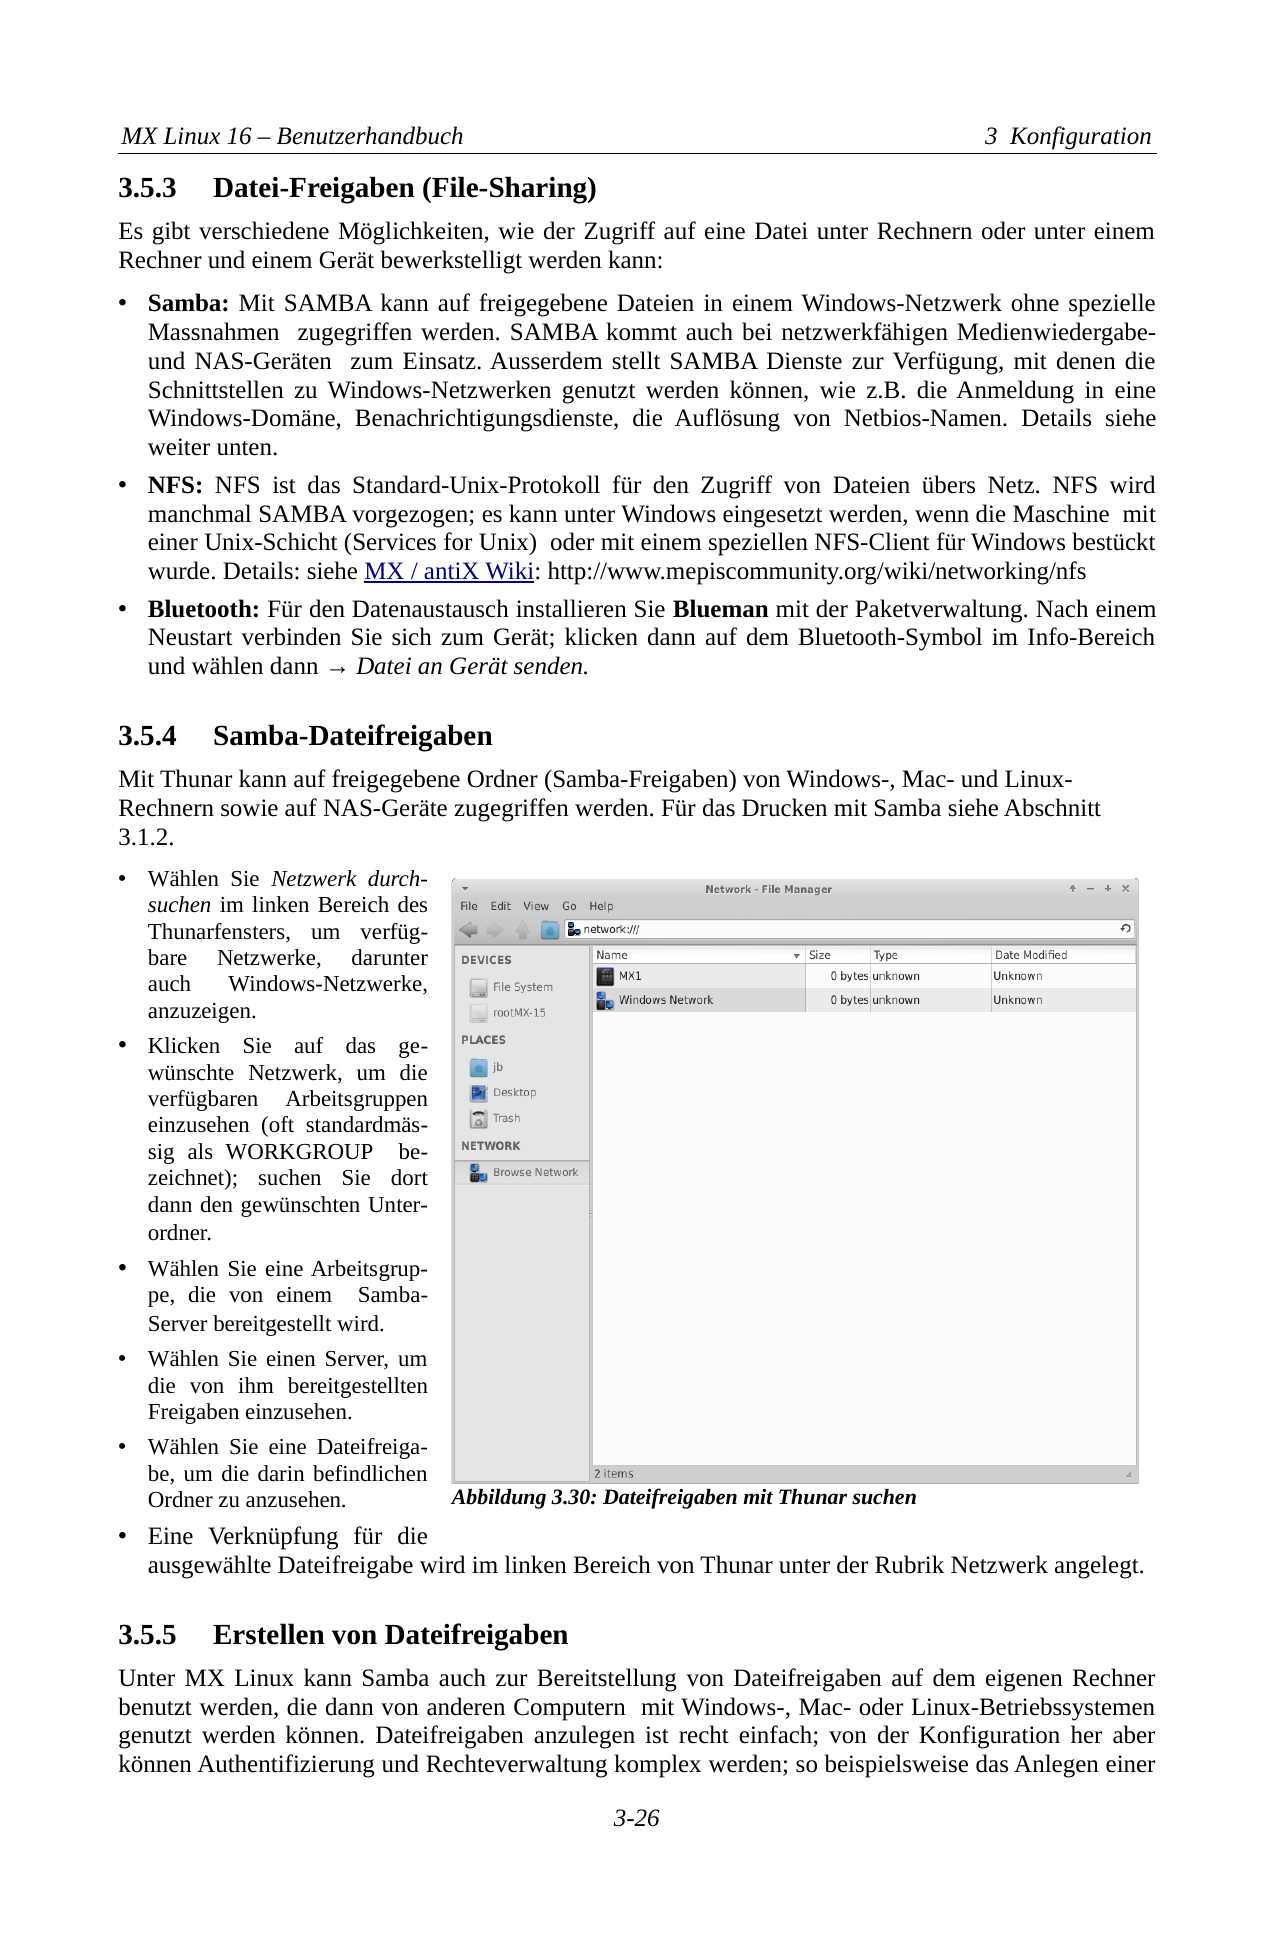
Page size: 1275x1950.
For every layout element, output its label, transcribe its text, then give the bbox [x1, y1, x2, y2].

list Eine Verknüpfung für die ausgewählte Dateifreigabe wird im linken Bereich von Thunar unter der Ru­brik Netzwerk angelegt. [118, 1521, 1157, 1579]
list Bluetooth: Für den Datenaustausch installieren Sie Blueman mit der Paketverwaltung. Nach einem Neustart verbinden Sie sich zum Gerät; klicken dann auf dem Bluetooth-Symbol im Info-Bereich und wählen dann → Datei an Gerät senden. [118, 594, 1157, 680]
list Wählen Sie einen Server, um die von ihm bereit­ge­stell­ten Freigaben einzu­se­hen. [118, 1345, 451, 1424]
text Unter MX Linux kann Samba auch zur Bereitstellung von Dateifreigaben auf dem eigenen Rechner benutzt werden, die dann von anderen Computern mit Windows-, Mac- oder Linux-Betriebssystemen genutzt werden können. Dateifreigaben anzulegen ist recht einfach; von der Konfiguration her aber können Authentifizierung und Rechteverwaltung komplex werden; so beispielsweise das Anlegen einer [118, 1663, 1157, 1778]
list Klicken Sie auf das ge­wünsch­te Netzwerk, um die verfügbaren Arbeits­grup­pen ein­zu­se­hen (oft stan­dard­mäs­sig als WORK­GROUP be­zeich­net); su­chen Sie dort dann den ge­wünsch­ten Un­ter­ordner. [118, 1032, 451, 1246]
text Mit Thunar kann auf freigegebene Ordner (Samba-Freigaben) von Windows-, Mac- und Linux-Rechnern sowie auf NAS-Geräte zugegriffen werden. Für das Drucken mit Samba siehe Abschnitt 3.1.2. [118, 764, 1157, 851]
picture [451, 878, 1139, 1484]
list Wählen Sie Netzwerk durch­suchen im linken Be­reich des Thunar­fens­ters, um ve­rfüg­bare Netzwerke, dar­un­ter auch Win­dows-Netz­werke, an­zu­zei­gen. [118, 865, 1167, 1023]
list Abbildung 3.30: Dateifreigaben mit Thunar suchen [452, 1484, 1167, 1509]
text Es gibt verschiedene Möglichkeiten, wie der Zugriff auf eine Datei unter Rechnern oder unter einem Rechner und einem Gerät bewerkstelligt werden kann: [118, 216, 1157, 274]
list [452, 1509, 1167, 1524]
list Wählen Sie eine Arbeits­grup­pe, die von einem Sam­ba-Ser­ver bereitgestellt wird. [118, 1254, 451, 1336]
list Wählen Sie eine Datei­frei­ga­be, um die darin befindlichen Ordner zu anzusehen. [118, 1433, 452, 1512]
subtitle 3.5.4 Samba-Dateifreigaben [118, 718, 1157, 752]
list NFS: NFS ist das Standard-Unix-Protokoll für den Zugriff von Dateien übers Netz. NFS wird manchmal SAMBA vorgezogen; es kann unter Windows eingesetzt werden, wenn die Maschine mit einer Unix-Schicht (Services for Unix) oder mit einem speziellen NFS-Client für Windows bestückt wurde. Details: siehe MX / antiX Wiki: http://www.mepiscommunity.org/wiki/networking/nfs [118, 470, 1157, 585]
subtitle 3.5.3 Datei-Freigaben (File-Sharing) [118, 171, 1157, 204]
list Samba: Mit SAMBA kann auf freigegebene Dateien in einem Windows-Netzwerk ohne spezielle Massnahmen zugegriffen werden. SAMBA kommt auch bei netzwerkfähigen Medienwiedergabe- und NAS-Geräten zum Einsatz. Ausserdem stellt SAMBA Dienste zur Verfügung, mit denen die Schnittstellen zu Windows-Netzwerken genutzt werden können, wie z.B. die Anmeldung in eine Windows-Domäne, Benachrichtigungsdienste, die Auflösung von Netbios-Namen. Details siehe weiter unten. [118, 288, 1157, 461]
subtitle 3.5.5 Erstellen von Dateifreigaben [118, 1617, 1157, 1651]
